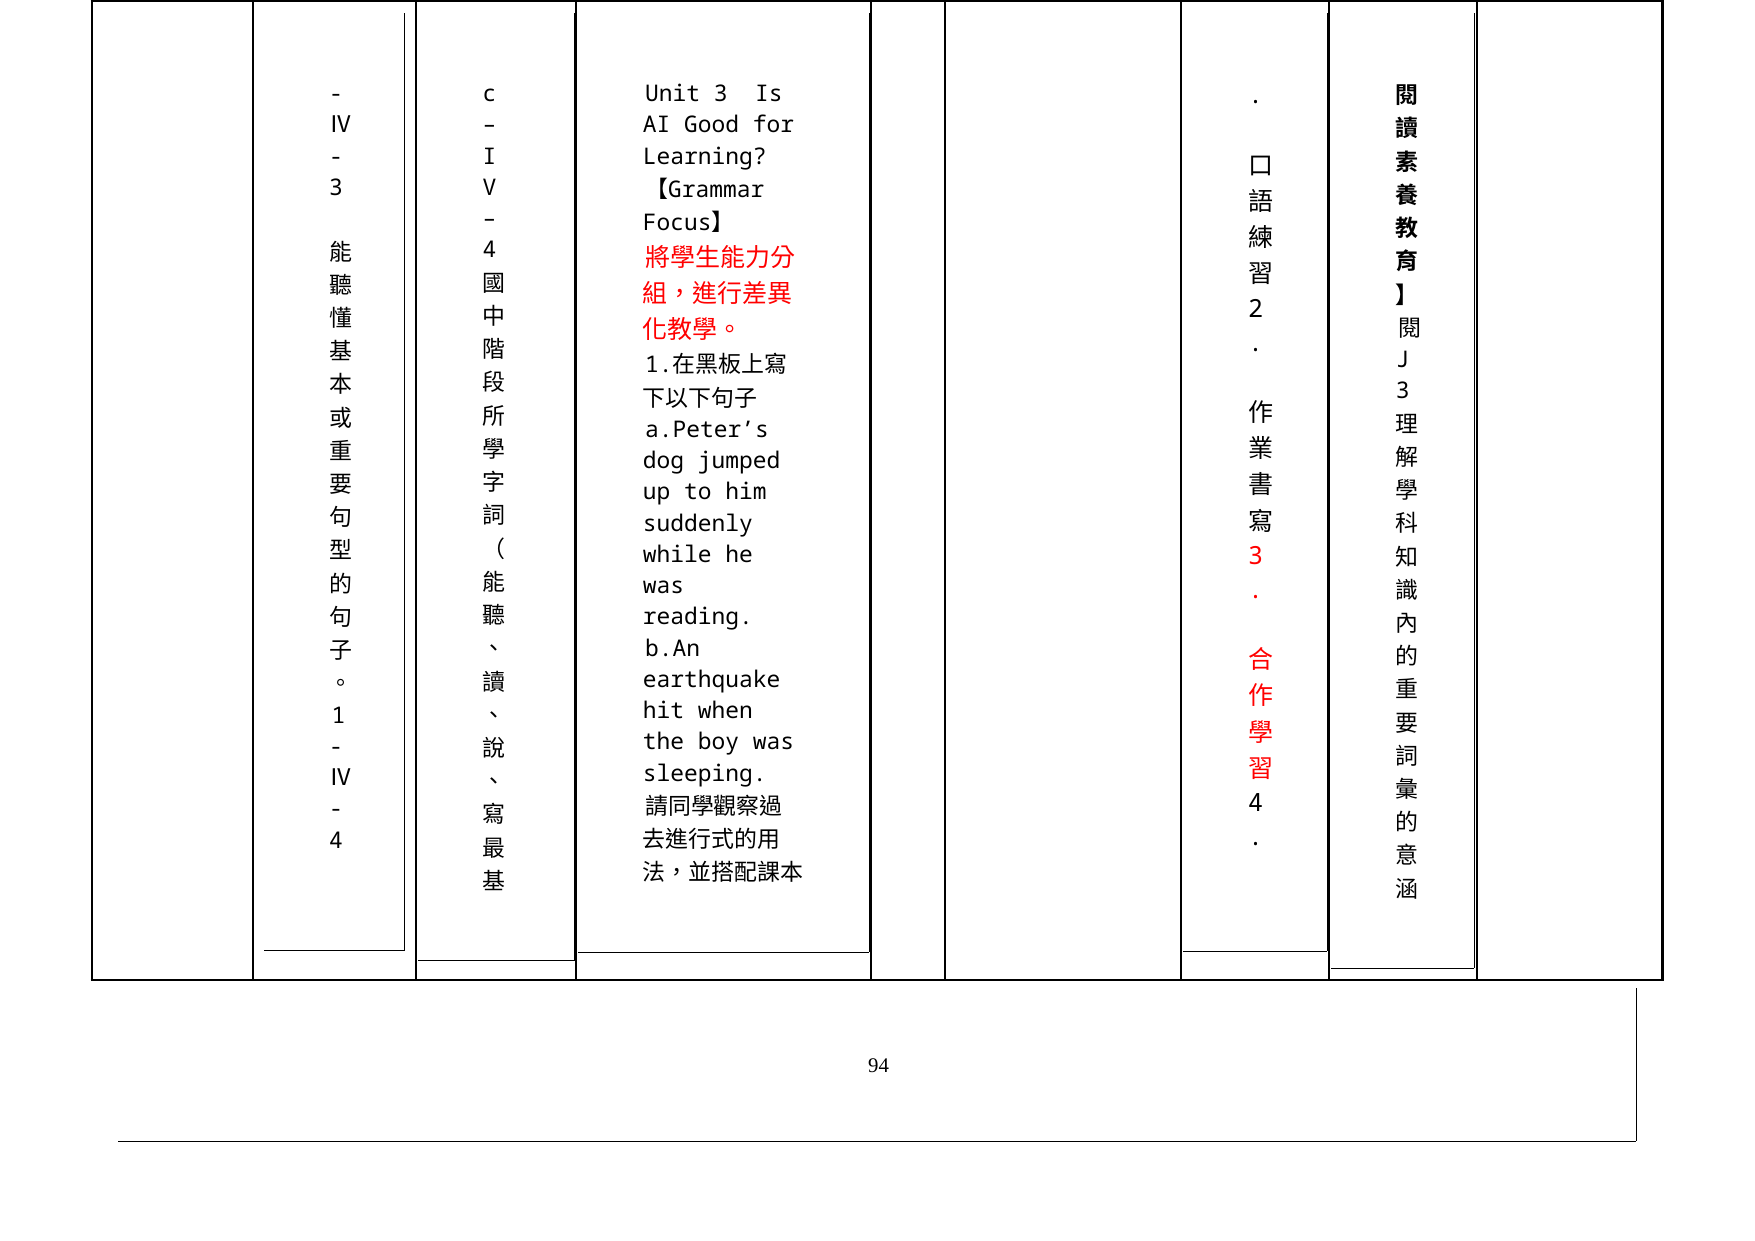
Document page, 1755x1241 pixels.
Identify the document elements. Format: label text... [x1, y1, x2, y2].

table_cell c–IV–4 國中階段所學字詞（能聽、讀、說、寫最基 [417, 2, 575, 979]
table_cell . 口語練習 2. 作業書寫 3. 合作學習 4. [1182, 2, 1328, 979]
table_cell Ⅳ-3 能聽懂基本或重要句型的句子。 1-Ⅳ-4 [254, 2, 415, 979]
table_cell [93, 2, 252, 979]
table_cell Unit 3 Is AI Good for Learning? 【Grammar Focus】 將學生能力分組，進行差異化教學。 1.在黑板上寫下以下句子 a.Peter’s dog jumped up to him suddenly while he was reading. b.An earthquake hit when the boy was sleeping. 請同學觀察過去進行式的用法，並搭配課本 [577, 2, 870, 979]
table_cell 閱讀素養教育】 閱J3 理解學科知識內的重要詞彙的意涵 [1330, 2, 1476, 979]
table_cell [946, 2, 1180, 979]
table_cell [1478, 2, 1661, 979]
table_cell [872, 2, 944, 979]
